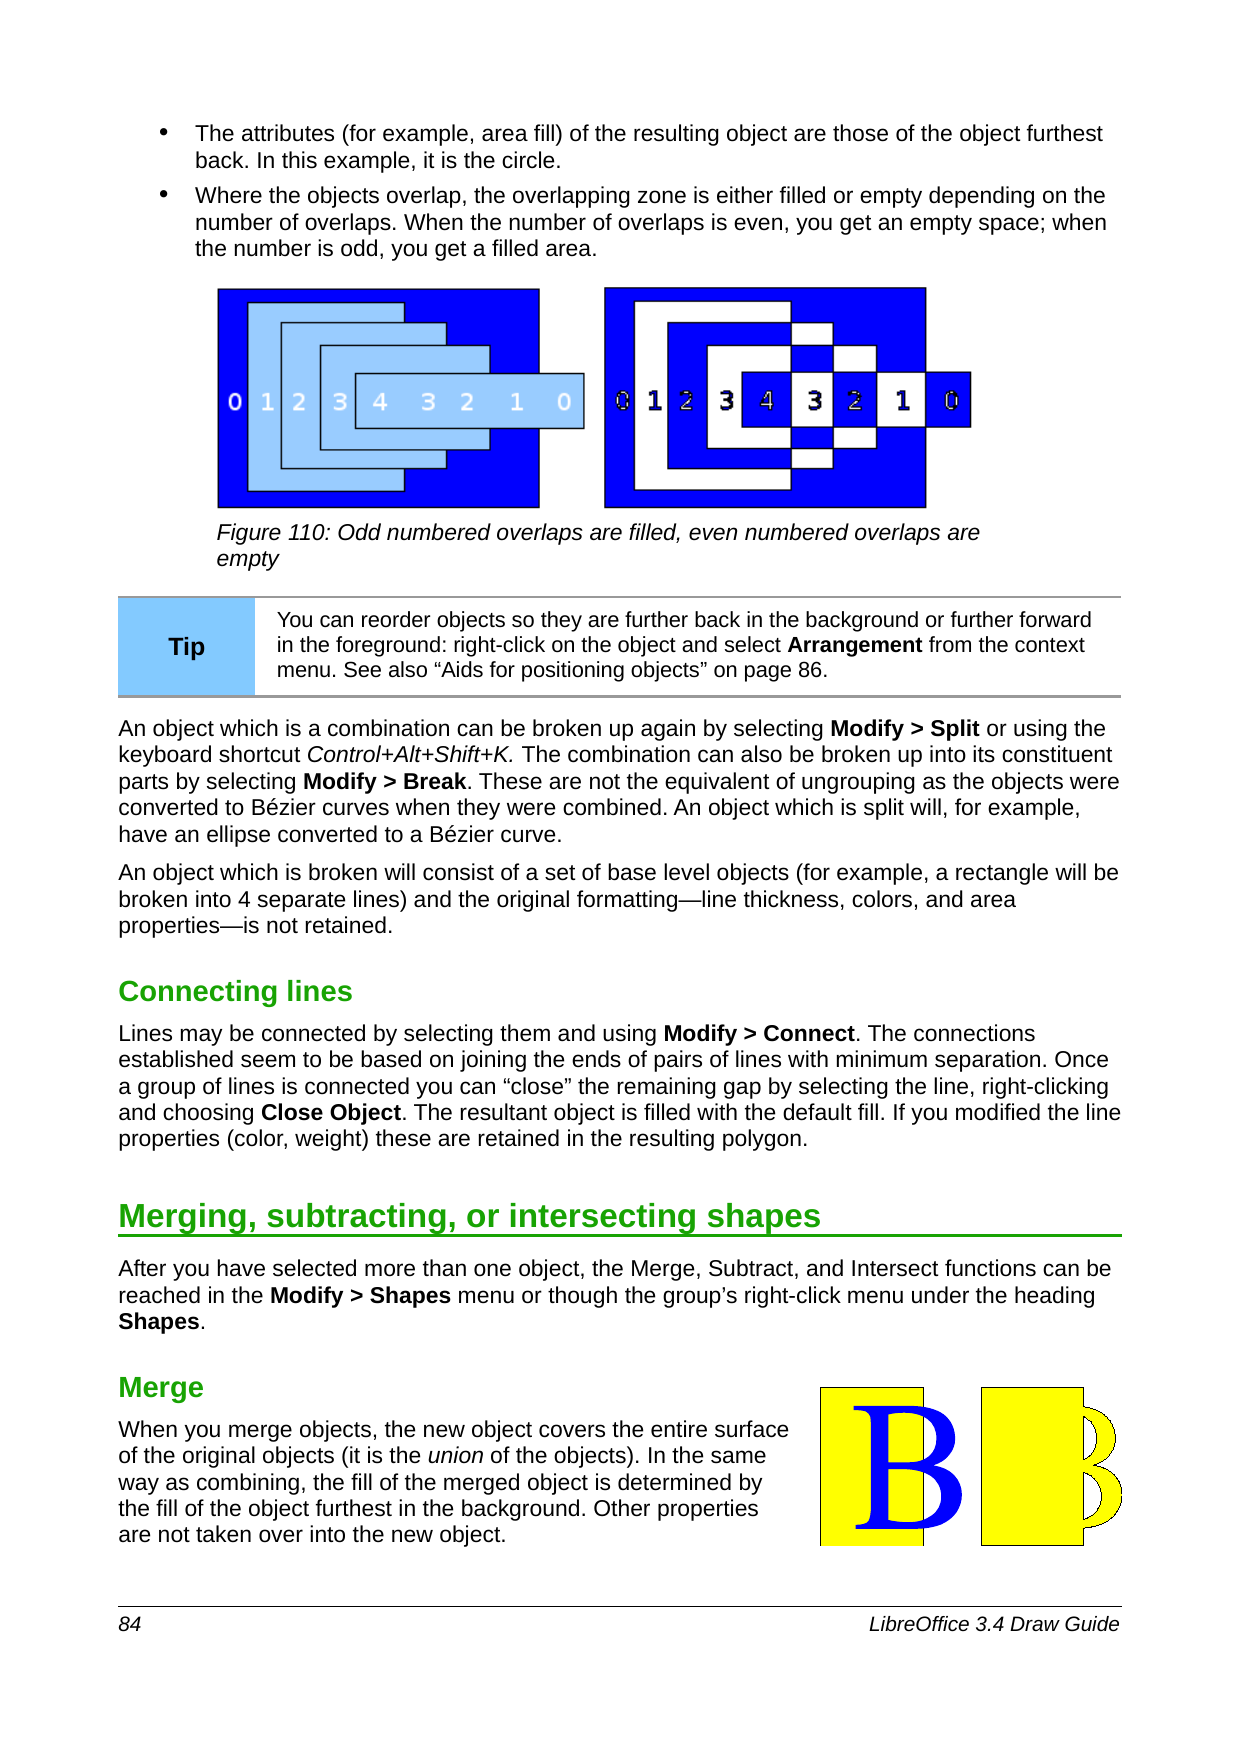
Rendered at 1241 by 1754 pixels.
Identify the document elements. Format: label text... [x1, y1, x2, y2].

subtitle Connecting lines [118, 974, 1122, 1007]
list The attributes (for example, area fill) of the resulting object are those of the object furthest back. In this example, it is the circle. [156, 118, 1122, 174]
text An object which is a combination can be broken up again by selecting Modify > Split or using the keyboard shortcut Control+Alt+Shift+K. The combination can also be broken up into its constituent parts by selecting Modify > Break. These are not the equivalent of ungrouping as the objects were converted to Bézier curves when they were combined. An object which is split will, for example, have an ellipse converted to a Bézier curve. [118, 715, 1122, 847]
list Where the objects overlap, the overlapping zone is either filled or empty depending on the number of overlaps. When the number of overlaps is even, you get an empty space; when the number is odd, you get a filled area. [156, 180, 1122, 262]
text When you merge objects, the new object covers the entire surface of the original objects (it is the union of the objects). In the same way as combining, the fill of the merged object is determined by the fill of the object furthest in the background. Other properties are not taken over into the new object. [118, 1416, 1122, 1548]
text Lines may be connected by selecting them and using Modify > Connect. The connections established seem to be based on joining the ends of pairs of lines with minimum separation. Once a group of lines is connected you can “close” the remaining gap by selecting the line, right-clicking and choosing Close Object. The resultant object is filled with the default fill. If you modified the line properties (color, weight) these are retained in the resulting polygon. [118, 1020, 1122, 1152]
table_header Tip [118, 598, 255, 695]
text After you have selected more than one object, the Merge, Subtract, and Intersect functions can be reached in the Modify > Shapes menu or though the group’s right-click menu under the heading Shapes. [118, 1255, 1122, 1334]
text An object which is broken will consist of a set of base level objects (for example, a rectangle will be broken into 4 separate lines) and the original formatting—line thickness, colors, and area properties—is not retained. [118, 859, 1122, 938]
table_header You can reorder objects so they are further back in the background or further forward in the foreground: right-click on the object and select Arrangement from the context menu. See also “Aids for positioning objects” on page 86. [255, 598, 1121, 695]
picture [215, 286, 977, 519]
subtitle Merging, subtracting, or intersecting shapes [118, 1196, 1122, 1234]
subtitle Merge [118, 1370, 1122, 1403]
text Figure 110: Odd numbered overlaps are filled, even numbered overlaps are empty [216, 519, 986, 572]
